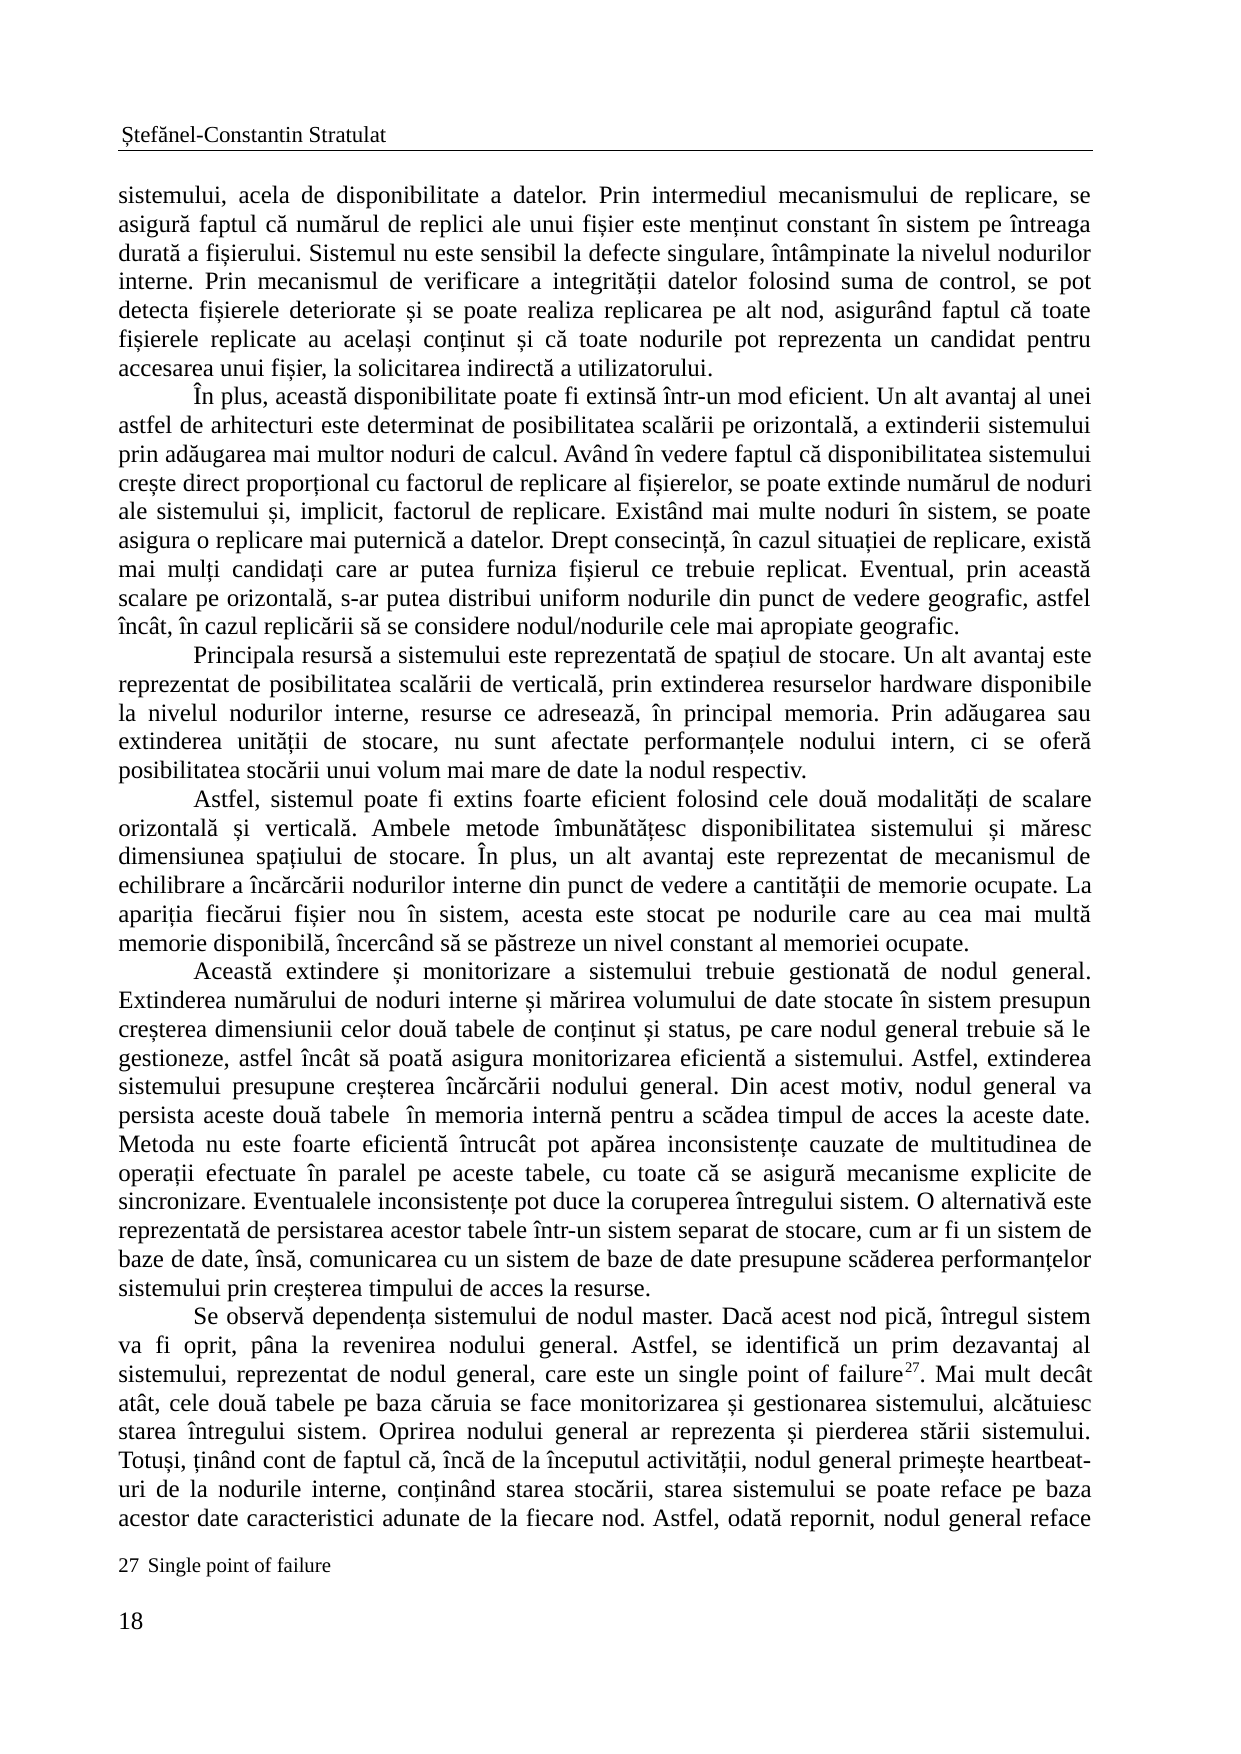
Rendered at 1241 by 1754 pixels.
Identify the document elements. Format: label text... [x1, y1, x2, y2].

text Principala resursă a sistemului este reprezentată de spațiul de stocare. Un alt avantaj este reprezentat de posibilitatea scalării de verticală, prin extinderea resurselor hardware disponibile la nivelul nodurilor interne, resurse ce adresează, în principal memoria. Prin adăugarea sau extinderea unității de stocare, nu sunt afectate performanțele nodului intern, ci se oferă posibilitatea stocării unui volum mai mare de date la nodul respectiv. [118, 640, 1093, 784]
text sistemului, acela de disponibilitate a datelor. Prin intermediul mecanismului de replicare, se asigură faptul că numărul de replici ale unui fișier este menținut constant în sistem pe întreaga durată a fișierului. Sistemul nu este sensibil la defecte singulare, întâmpinate la nivelul nodurilor interne. Prin mecanismul de verificare a integrității datelor folosind suma de control, se pot detecta fișierele deteriorate și se poate realiza replicarea pe alt nod, asigurând faptul că toate fișierele replicate au același conținut și că toate nodurile pot reprezenta un candidat pentru accesarea unui fișier, la solicitarea indirectă a utilizatorului. [118, 180, 1093, 381]
text Se observă dependența sistemului de nodul master. Dacă acest nod pică, întregul sistem va fi oprit, pâna la revenirea nodului general. Astfel, se identifică un prim dezavantaj al sistemului, reprezentat de nodul general, care este un single point of failure. Mai mult decât atât, cele două tabele pe baza căruia se face monitorizarea și gestionarea sistemului, alcătuiesc starea întregului sistem. Oprirea nodului general ar reprezenta și pierderea stării sistemului. Totuși, ținând cont de faptul că, încă de la începutul activității, nodul general primește heartbeat-uri de la nodurile interne, conținând starea stocării, starea sistemului se poate reface pe baza acestor date caracteristici adunate de la fiecare nod. Astfel, odată repornit, nodul general reface [118, 1301, 1093, 1531]
text Această extindere și monitorizare a sistemului trebuie gestionată de nodul general. Extinderea numărului de noduri interne și mărirea volumului de date stocate în sistem presupun creșterea dimensiunii celor două tabele de conținut și status, pe care nodul general trebuie să le gestioneze, astfel încât să poată asigura monitorizarea eficientă a sistemului. Astfel, extinderea sistemului presupune creșterea încărcării nodului general. Din acest motiv, nodul general va persista aceste două tabele în memoria internă pentru a scădea timpul de acces la aceste date. Metoda nu este foarte eficientă întrucât pot apărea inconsistențe cauzate de multitudinea de operații efectuate în paralel pe aceste tabele, cu toate că se asigură mecanisme explicite de sincronizare. Eventualele inconsistențe pot duce la coruperea întregului sistem. O alternativă este reprezentată de persistarea acestor tabele într-un sistem separat de stocare, cum ar fi un sistem de baze de date, însă, comunicarea cu un sistem de baze de date presupune scăderea performanțelor sistemului prin creșterea timpului de acces la resurse. [118, 956, 1093, 1301]
text Astfel, sistemul poate fi extins foarte eficient folosind cele două modalități de scalare orizontală și verticală. Ambele metode îmbunătățesc disponibilitatea sistemului și măresc dimensiunea spațiului de stocare. În plus, un alt avantaj este reprezentat de mecanismul de echilibrare a încărcării nodurilor interne din punct de vedere a cantității de memorie ocupate. La apariția fiecărui fișier nou în sistem, acesta este stocat pe nodurile care au cea mai multă memorie disponibilă, încercând să se păstreze un nivel constant al memoriei ocupate. [118, 784, 1093, 956]
text În plus, această disponibilitate poate fi extinsă într-un mod eficient. Un alt avantaj al unei astfel de arhitecturi este determinat de posibilitatea scalării pe orizontală, a extinderii sistemului prin adăugarea mai multor noduri de calcul. Având în vedere faptul că disponibilitatea sistemului crește direct proporțional cu factorul de replicare al fișierelor, se poate extinde numărul de noduri ale sistemului și, implicit, factorul de replicare. Existând mai multe noduri în sistem, se poate asigura o replicare mai puternică a datelor. Drept consecință, în cazul situației de replicare, există mai mulți candidați care ar putea furniza fișierul ce trebuie replicat. Eventual, prin această scalare pe orizontală, s-ar putea distribui uniform nodurile din punct de vedere geografic, astfel încât, în cazul replicării să se considere nodul/nodurile cele mai apropiate geografic. [118, 381, 1093, 640]
text Single point of failure [118, 1553, 1093, 1577]
